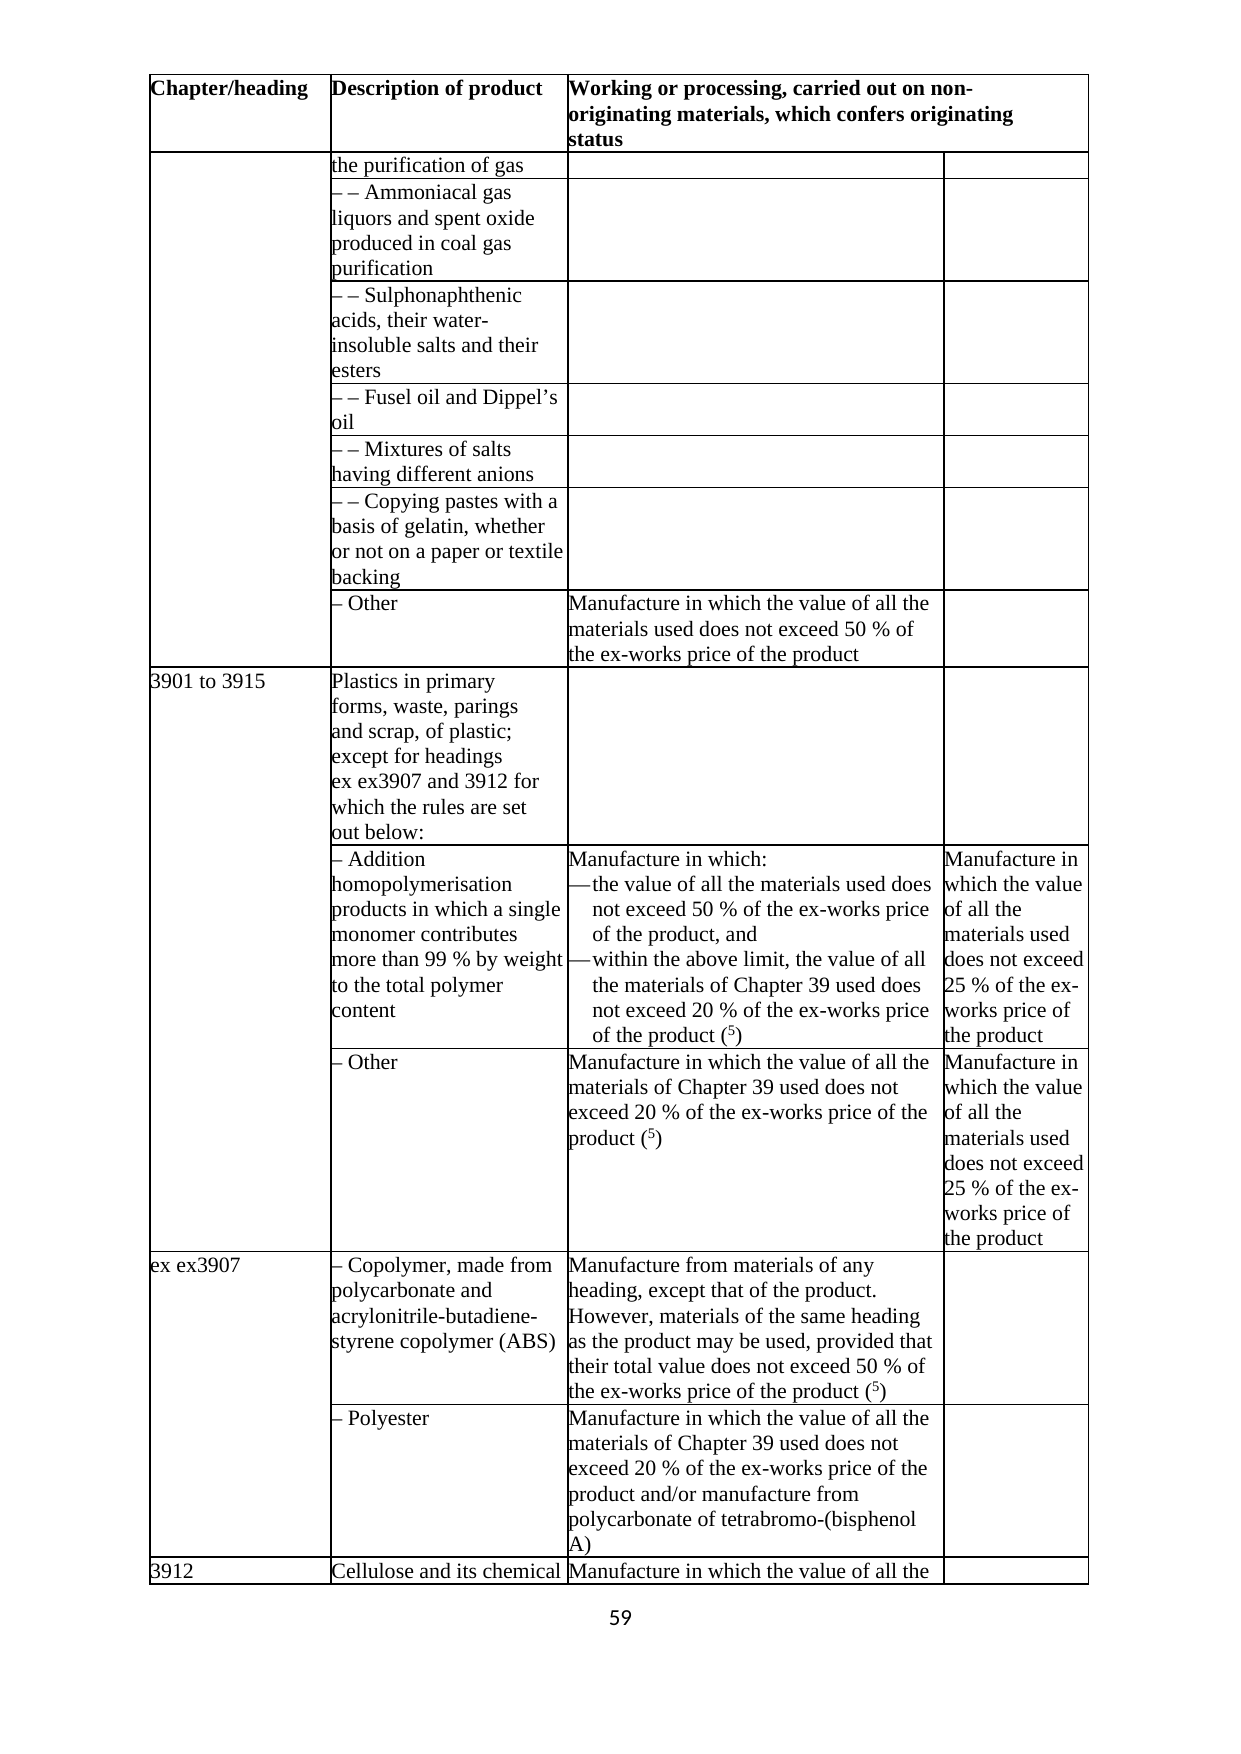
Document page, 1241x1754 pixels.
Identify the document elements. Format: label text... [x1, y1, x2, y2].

table_cell [945, 1405, 1088, 1556]
table_cell [945, 591, 1088, 666]
table_cell Manufacture in which the value of all the [569, 1558, 943, 1583]
table_cell [569, 282, 943, 382]
table_cell [945, 384, 1088, 434]
table_header Description of product [332, 75, 567, 151]
table_cell 3901 to 3915 [151, 668, 330, 1251]
table_cell [945, 436, 1088, 486]
table_cell Manufacture in which the value of all the materials used does not exceed 25 % of the ex-works price of the product [945, 846, 1088, 1047]
table_cell Manufacture in which the value of all the materials used does not exceed 25 % of the ex-works price of the product [945, 1049, 1088, 1251]
table_cell Cellulose and its chemical [332, 1558, 567, 1583]
table_cell Manufacture in which: [569, 846, 943, 1047]
table_cell [569, 384, 943, 434]
table_cell Manufacture in which the value of all the materials of Chapter 39 used does not exceed 20 % of the ex-works price of the product and/or manufacture from polycarbonate of tetrabromo-(bisphenol A) [569, 1405, 943, 1556]
table_cell – Copolymer, made from polycarbonate and acrylonitrile-butadiene-styrene copolymer (ABS) [332, 1252, 567, 1403]
table_cell Manufacture in which the value of all the materials of Chapter 39 used does not exceed 20 % of the ex-works price of the product (5) [569, 1049, 943, 1251]
table_cell – – Sulphonaphthenic acids, their water-insoluble salts and their esters [332, 282, 567, 382]
table_header — [569, 871, 592, 946]
table_cell [569, 153, 943, 178]
table_cell [945, 488, 1088, 589]
table_cell – – Fusel oil and Dippel’s oil [332, 384, 567, 434]
table_cell Manufacture in which the value of all the materials used does not exceed 50 % of the ex-works price of the product [569, 591, 943, 666]
table_cell Manufacture from materials of any heading, except that of the product. However, materials of the same heading as the product may be used, provided that their total value does not exceed 50 % of the ex-works price of the product (5) [569, 1252, 943, 1403]
table_cell [945, 1558, 1088, 1583]
table_header Working or processing, carried out on non-originating materials, which confers originating status [569, 75, 1088, 151]
table_header within the above limit, the value of all the materials of Chapter 39 used does not exceed 20 % of the ex-works price of the product (5) [592, 946, 943, 1047]
table_cell [945, 282, 1088, 382]
table_cell [569, 488, 943, 589]
table_cell [151, 153, 330, 666]
table_cell – – Copying pastes with a basis of gelatin, whether or not on a paper or textile backing [332, 488, 567, 589]
table_cell Plastics in primary forms, waste, parings and scrap, of plastic; except for headings ex ex3907 and 3912 for which the rules are set out below: [332, 668, 567, 844]
table_cell 3912 [151, 1558, 330, 1583]
table_cell [945, 668, 1088, 844]
table_header Chapter/heading [151, 75, 330, 151]
table_cell [945, 179, 1088, 280]
table_cell – – Ammoniacal gas liquors and spent oxide produced in coal gas purification [332, 179, 567, 280]
table_cell – – Mixtures of salts having different anions [332, 436, 567, 486]
table_cell [569, 436, 943, 486]
table_cell [945, 153, 1088, 178]
table_header — [569, 946, 592, 1047]
table_cell [569, 179, 943, 280]
table_cell – Other [332, 1049, 567, 1251]
table_cell – Addition homopolymerisation products in which a single monomer contributes more than 99 % by weight to the total polymer content [332, 846, 567, 1047]
table_header the value of all the materials used does not exceed 50 % of the ex-works price of the product, and [592, 871, 943, 946]
table_cell – Polyester [332, 1405, 567, 1556]
table_cell the purification of gas [332, 153, 567, 178]
table_cell – Other [332, 591, 567, 666]
table_cell ex ex3907 [151, 1252, 330, 1556]
table_cell [569, 668, 943, 844]
table_cell [945, 1252, 1088, 1403]
